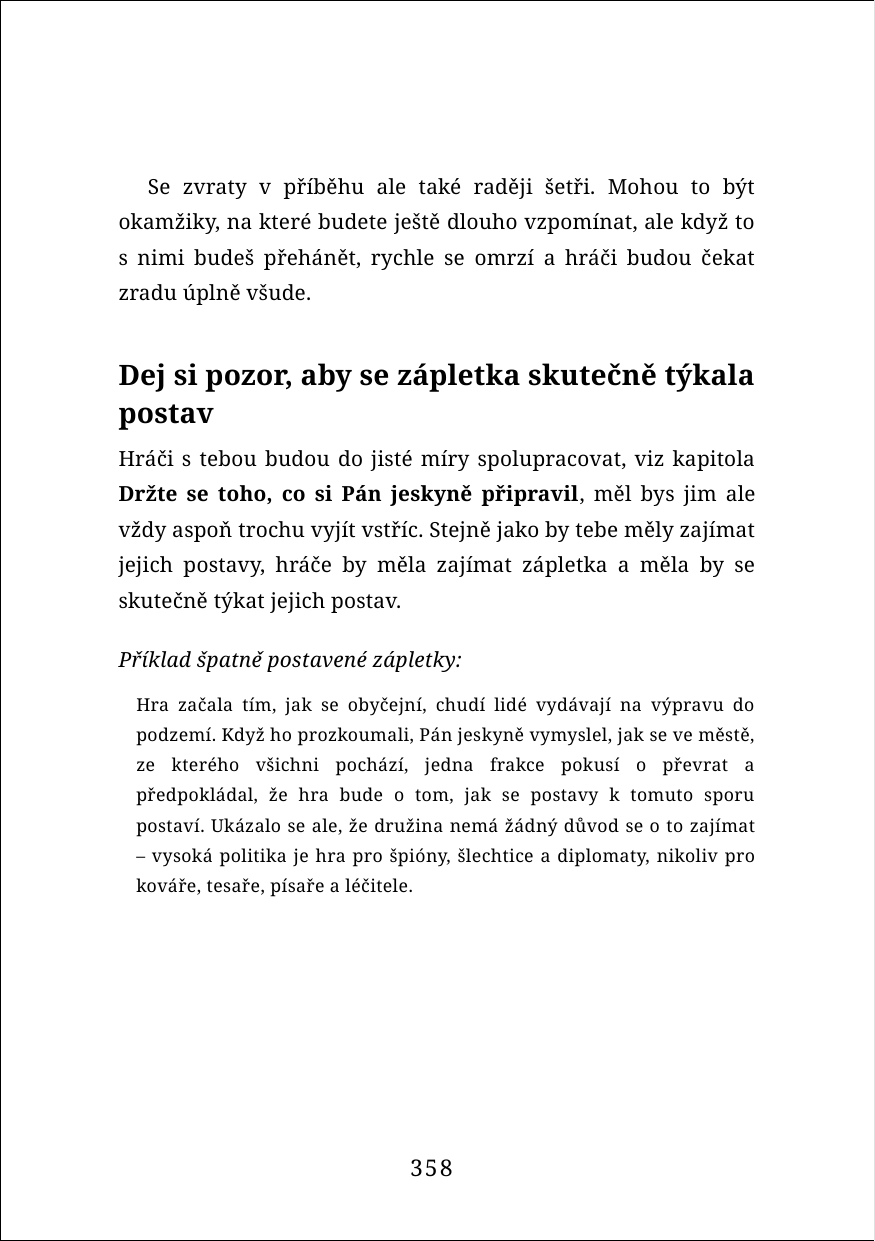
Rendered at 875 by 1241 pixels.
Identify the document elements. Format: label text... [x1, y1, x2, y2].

text Příklad špatně postavené zápletky: [118, 645, 756, 673]
text Hra začala tím, jak se obyčejní, chudí lidé vydávají na výpravu do podzemí. Když ho prozkoumali, Pán jeskyně vymyslel, jak se ve městě, ze kterého všichni pochází, jedna frakce pokusí o převrat a předpokládal, že hra bude o tom, jak se postavy k tomuto sporu postaví. Ukázalo se ale, že družina nemá žádný důvod se o to zajímat – vysoká politika je hra pro špióny, šlechtice a diplomaty, nikoliv pro kováře, tesaře, písaře a léčitele. [136, 692, 756, 898]
text Hráči s tebou budou do jisté míry spolupracovat, viz kapitola Držte se toho, co si Pán jeskyně připravil, měl bys jim ale vždy aspoň trochu vyjít vstříc. Stejně jako by tebe měly zajímat jejich postavy, hráče by měla zajímat zápletka a měla by se skutečně týkat jejich postav. [118, 444, 756, 614]
subtitle Dej si pozor, aby se zápletka skutečně týkala postav [118, 355, 756, 432]
text Se zvraty v příběhu ale také raději šetři. Mohou to být okamžiky, na které budete ještě dlouho vzpomínat, ale když to s nimi budeš přehánět, rychle se omrzí a hráči budou čekat zradu úplně všude. [118, 172, 756, 307]
